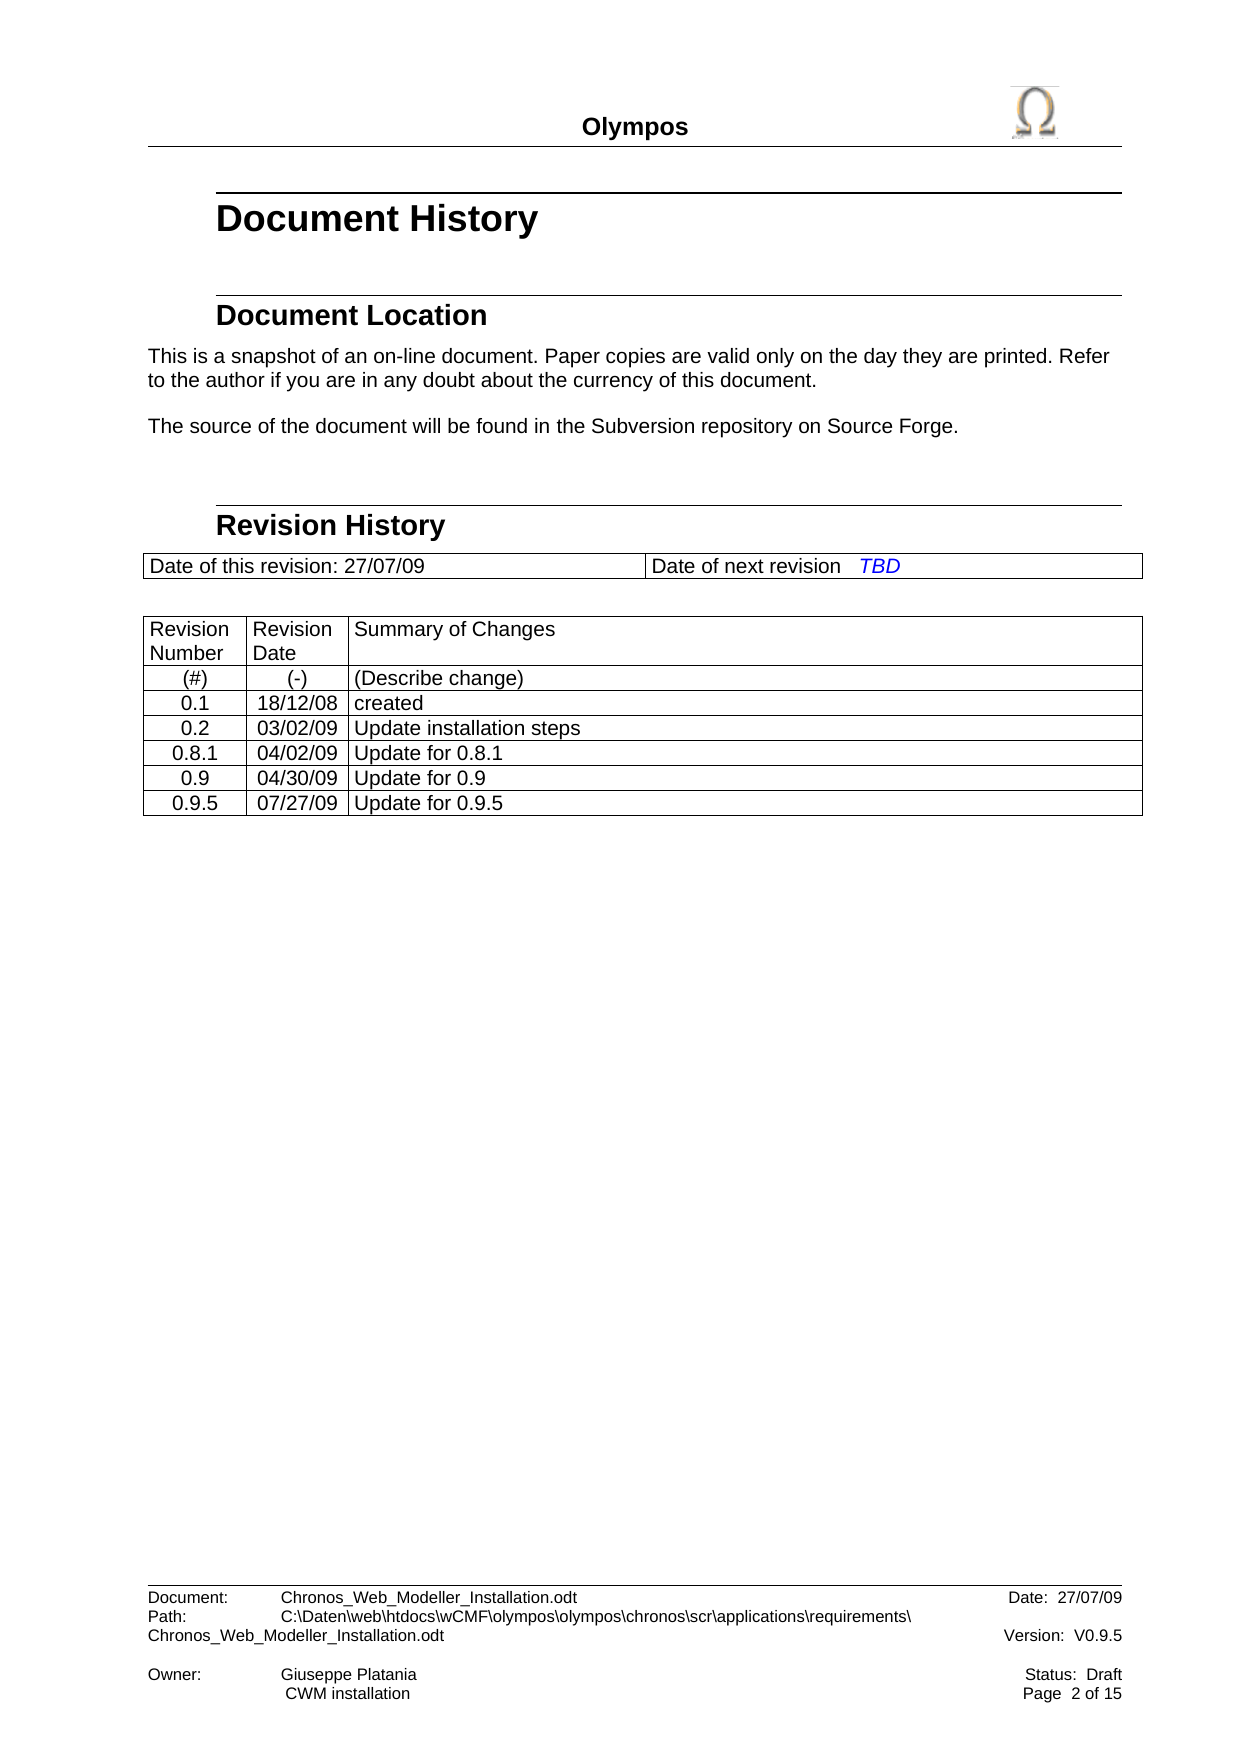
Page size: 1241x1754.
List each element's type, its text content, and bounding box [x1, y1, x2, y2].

text The source of the document will be found in the Subversion repository on Source Forge. [148, 414, 1122, 438]
table_cell 03/02/09 [247, 716, 348, 739]
table_cell Update installation steps [349, 716, 1142, 739]
table_cell (#) [144, 666, 246, 689]
table_header Summary of Changes [349, 617, 1142, 664]
picture [1010, 85, 1060, 139]
table_header Revision Number [144, 617, 246, 664]
table_cell 0.1 [144, 691, 246, 714]
table_cell (-) [247, 666, 348, 689]
table_cell Update for 0.9.5 [349, 791, 1142, 814]
table_header Revision Date [247, 617, 348, 664]
table_cell 0.9.5 [144, 791, 246, 814]
table_cell 04/02/09 [247, 741, 348, 764]
subtitle Document History [216, 194, 1122, 239]
table_cell created [349, 691, 1142, 714]
table_cell (Describe change) [349, 666, 1142, 689]
table_cell 0.2 [144, 716, 246, 739]
table_cell Update for 0.8.1 [349, 741, 1142, 764]
table_cell 04/30/09 [247, 766, 348, 789]
table_cell 07/27/09 [247, 791, 348, 814]
table_cell Update for 0.9 [349, 766, 1142, 789]
text This is a snapshot of an on-line document. Paper copies are valid only on the day they are printed. Refer to the author if you are in any doubt about the currency of this document. [148, 344, 1122, 392]
table_header Date of this revision: 27/07/09 [144, 554, 645, 578]
table_cell 18/12/08 [247, 691, 348, 714]
table_cell 0.9 [144, 766, 246, 789]
table_header Date of next revision TBD [646, 554, 1142, 578]
table_cell 0.8.1 [144, 741, 246, 764]
subtitle Revision History [216, 506, 1122, 541]
subtitle Document Location [216, 296, 1122, 332]
